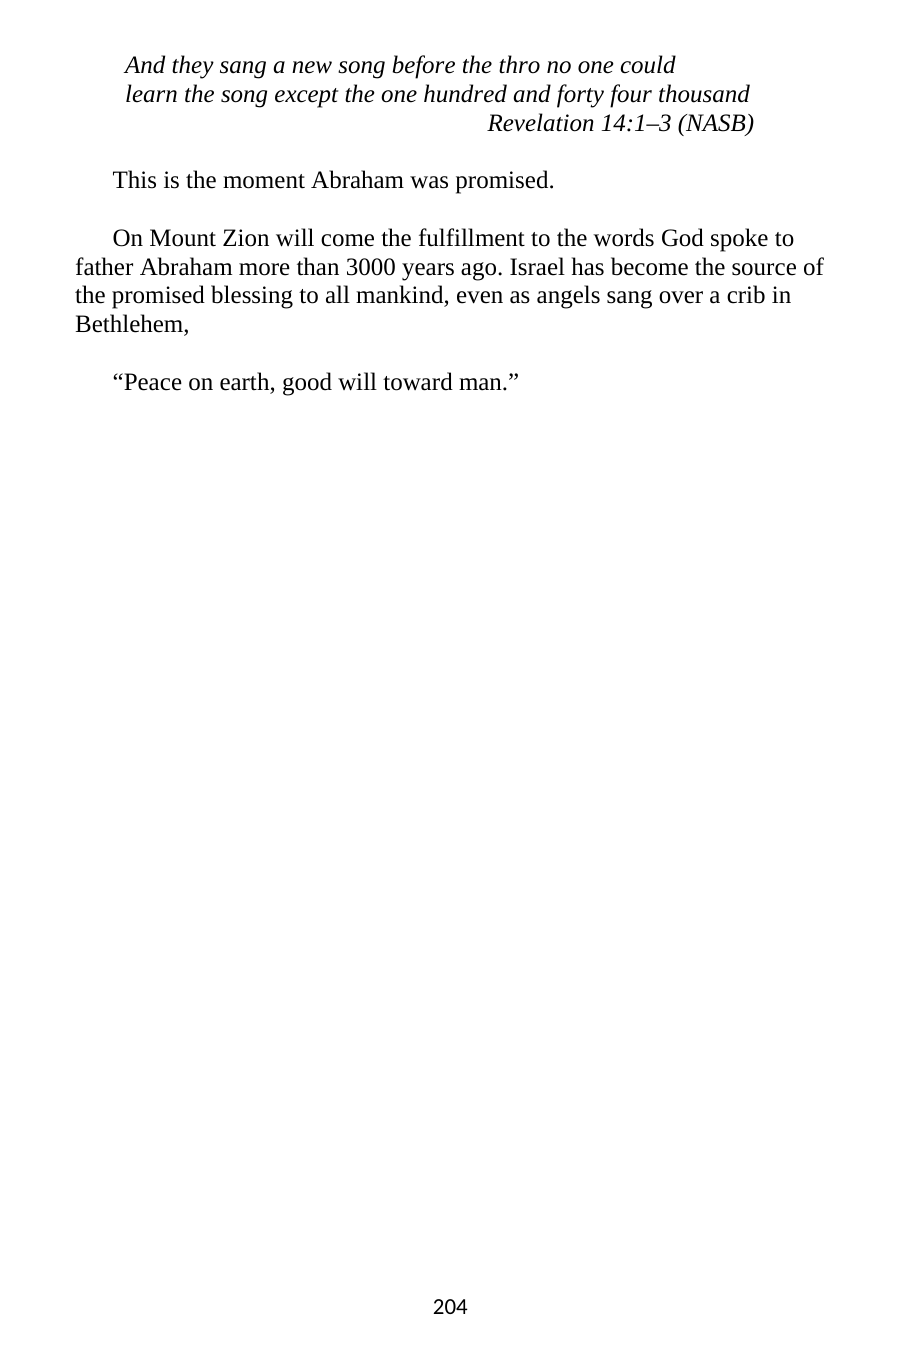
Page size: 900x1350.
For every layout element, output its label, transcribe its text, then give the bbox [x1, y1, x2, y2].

text learn the song except the one hundred and forty four thousand [75, 79, 825, 108]
text This is the moment Abraham was promised. [75, 166, 825, 194]
text And they sang a new song before the thro no one could [75, 51, 825, 79]
text On Mount Zion will come the fulfillment to the words God spoke to father Abraham more than 3000 years ago. Israel has become the source of the promised blessing to all mankind, even as angels sang over a crib in Bethlehem, [75, 223, 825, 338]
text “Peace on earth, good will toward man.” [75, 367, 825, 396]
text Revelation 14:1–3 (NASB) [75, 108, 825, 137]
